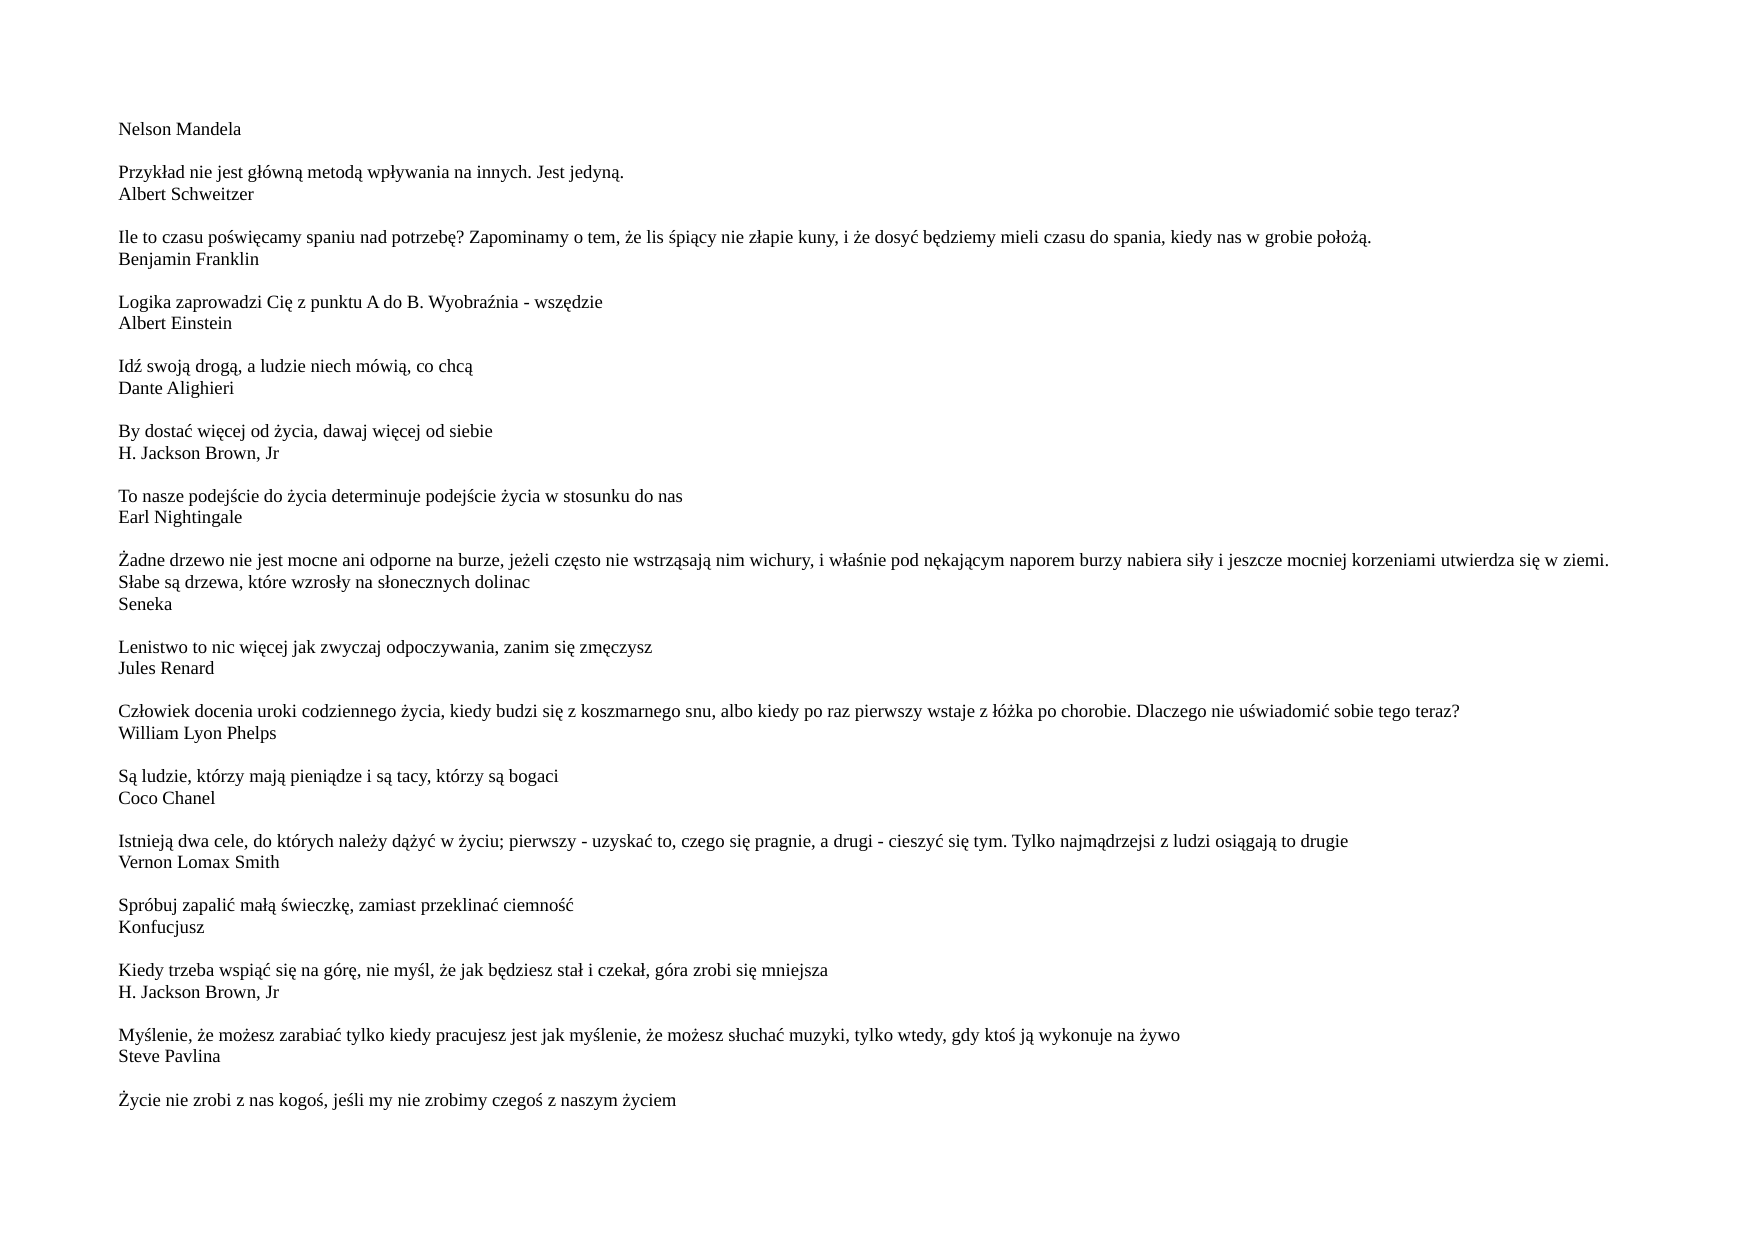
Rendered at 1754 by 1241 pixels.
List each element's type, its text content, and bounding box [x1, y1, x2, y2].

text Seneka [118, 592, 1636, 614]
text Ile to czasu poświęcamy spaniu nad potrzebę? Zapominamy o tem, że lis śpiący nie złapie kuny, i że dosyć będziemy mieli czasu do spania, kiedy nas w grobie położą. [118, 226, 1636, 247]
text H. Jackson Brown, Jr [118, 981, 1636, 1002]
text H. Jackson Brown, Jr [118, 442, 1636, 463]
text Logika zaprowadzi Cię z punktu A do B. Wyobraźnia - wszędzie [118, 291, 1636, 312]
text Benjamin Franklin [118, 247, 1636, 269]
text Konfucjusz [118, 916, 1636, 937]
text Są ludzie, którzy mają pieniądze i są tacy, którzy są bogaci [118, 765, 1636, 787]
text Idź swoją drogą, a ludzie niech mówią, co chcą [118, 355, 1636, 377]
text Albert Einstein [118, 312, 1636, 334]
text Spróbuj zapalić małą świeczkę, zamiast przeklinać ciemność [118, 894, 1636, 916]
text By dostać więcej od życia, dawaj więcej od siebie [118, 420, 1636, 442]
text Istnieją dwa cele, do których należy dążyć w życiu; pierwszy - uzyskać to, czego się pragnie, a drugi - cieszyć się tym. Tylko najmądrzejsi z ludzi osiągają to drugie [118, 830, 1636, 851]
text Żadne drzewo nie jest mocne ani odporne na burze, jeżeli często nie wstrząsają nim wichury, i właśnie pod nękającym naporem burzy nabiera siły i jeszcze mocniej korzeniami utwierdza się w ziemi. Słabe są drzewa, które wzrosły na słonecznych dolinac [118, 549, 1636, 592]
text Jules Renard [118, 657, 1636, 679]
text William Lyon Phelps [118, 722, 1636, 743]
text Myślenie, że możesz zarabiać tylko kiedy pracujesz jest jak myślenie, że możesz słuchać muzyki, tylko wtedy, gdy ktoś ją wykonuje na żywo [118, 1024, 1636, 1045]
text Dante Alighieri [118, 377, 1636, 398]
text Steve Pavlina [118, 1045, 1636, 1067]
text Lenistwo to nic więcej jak zwyczaj odpoczywania, zanim się zmęczysz [118, 636, 1636, 657]
text Przykład nie jest główną metodą wpływania na innych. Jest jedyną. [118, 161, 1636, 183]
text Vernon Lomax Smith [118, 851, 1636, 873]
text Nelson Mandela [118, 118, 1636, 140]
text To nasze podejście do życia determinuje podejście życia w stosunku do nas [118, 485, 1636, 506]
text Człowiek docenia uroki codziennego życia, kiedy budzi się z koszmarnego snu, albo kiedy po raz pierwszy wstaje z łóżka po chorobie. Dlaczego nie uświadomić sobie tego teraz? [118, 700, 1636, 722]
text Kiedy trzeba wspiąć się na górę, nie myśl, że jak będziesz stał i czekał, góra zrobi się mniejsza [118, 959, 1636, 981]
text Earl Nightingale [118, 506, 1636, 528]
text Coco Chanel [118, 787, 1636, 808]
text Życie nie zrobi z nas kogoś, jeśli my nie zrobimy czegoś z naszym życiem [118, 1088, 1636, 1110]
text Albert Schweitzer [118, 183, 1636, 204]
